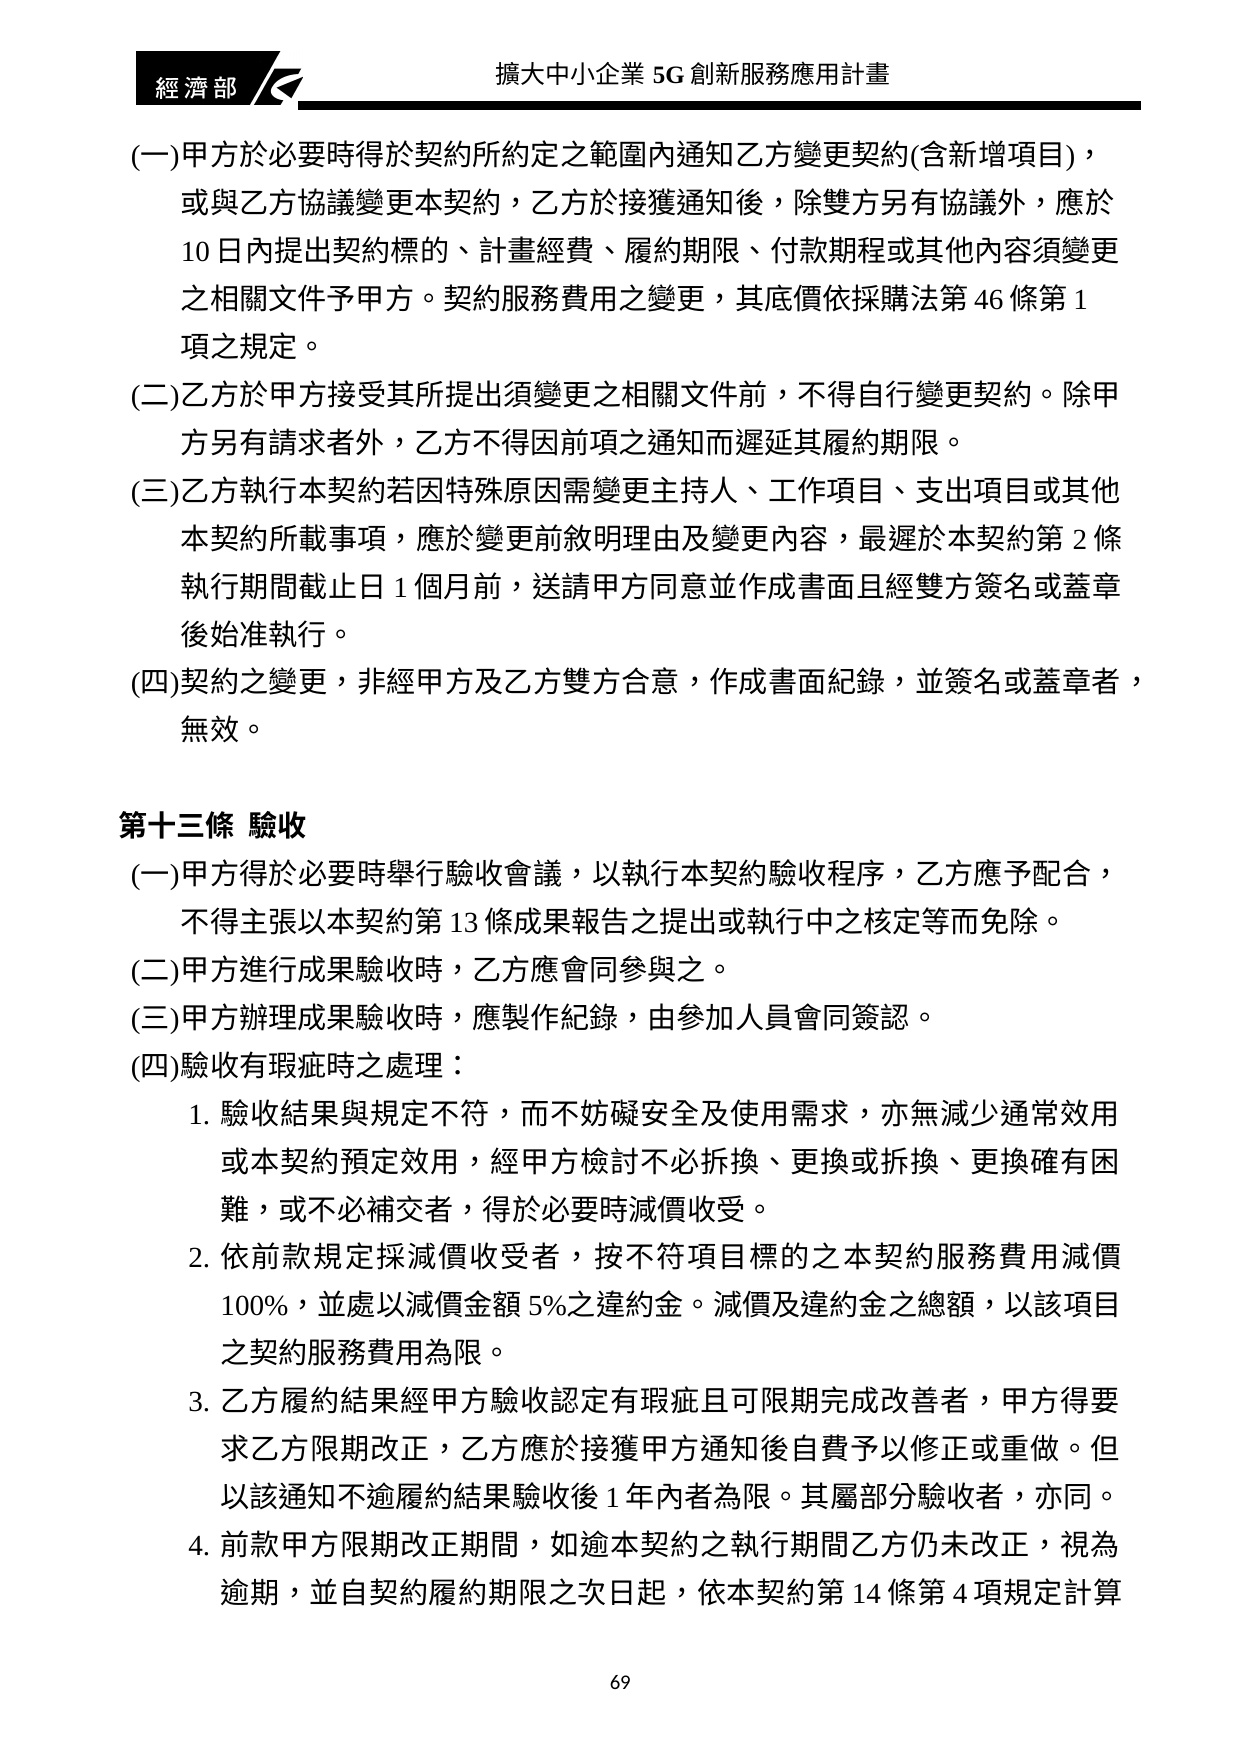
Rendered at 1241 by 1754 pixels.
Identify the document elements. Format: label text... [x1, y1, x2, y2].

list 甲方進行成果驗收時，乙方應會同參與之。 [131, 942, 1122, 990]
list 甲方辦理成果驗收時，應製作紀錄，由參加人員會同簽認。 [131, 990, 1122, 1038]
list 乙方執行本契約若因特殊原因需變更主持人、工作項目、支出項目或其他本契約所載事項，應於變更前敘明理由及變更內容，最遲於本契約第2條執行期間截止日1個月前，送請甲方同意並作成書面且經雙方簽名或蓋章後始准執行。 [131, 463, 1122, 654]
list 驗收有瑕疵時之處理： [131, 1038, 1122, 1086]
picture [136, 51, 303, 105]
list 甲方於必要時得於契約所約定之範圍內通知乙方變更契約(含新增項目)，或與乙方協議變更本契約，乙方於接獲通知後，除雙方另有協議外，應於10日內提出契約標的、計畫經費、履約期限、付款期程或其他內容須變更之相關文件予甲方。契約服務費用之變更，其底價依採購法第46條第1項之規定。 [131, 127, 1122, 367]
list 甲方得於必要時舉行驗收會議，以執行本契約驗收程序，乙方應予配合，不得主張以本契約第13條成果報告之提出或執行中之核定等而免除。 [131, 846, 1122, 942]
list 前款甲方限期改正期間，如逾本契約之執行期間乙方仍未改正，視為逾期，並自契約履約期限之次日起，依本契約第14條第4項規定計算 [188, 1517, 1122, 1613]
list 契約之變更，非經甲方及乙方雙方合意，作成書面紀錄，並簽名或蓋章者，無效。 [131, 654, 1122, 750]
list 依前款規定採減價收受者，按不符項目標的之本契約服務費用減價100%，並處以減價金額5%之違約金。減價及違約金之總額，以該項目之契約服務費用為限。 [188, 1229, 1122, 1373]
text 第十三條 驗收 [118, 798, 1122, 846]
list 乙方於甲方接受其所提出須變更之相關文件前，不得自行變更契約。除甲方另有請求者外，乙方不得因前項之通知而遲延其履約期限。 [131, 367, 1122, 463]
list 驗收結果與規定不符，而不妨礙安全及使用需求，亦無減少通常效用或本契約預定效用，經甲方檢討不必拆換、更換或拆換、更換確有困難，或不必補交者，得於必要時減價收受。 [188, 1086, 1122, 1229]
list 乙方履約結果經甲方驗收認定有瑕疵且可限期完成改善者，甲方得要求乙方限期改正，乙方應於接獲甲方通知後自費予以修正或重做。但以該通知不逾履約結果驗收後1年內者為限。其屬部分驗收者，亦同。 [188, 1373, 1122, 1517]
